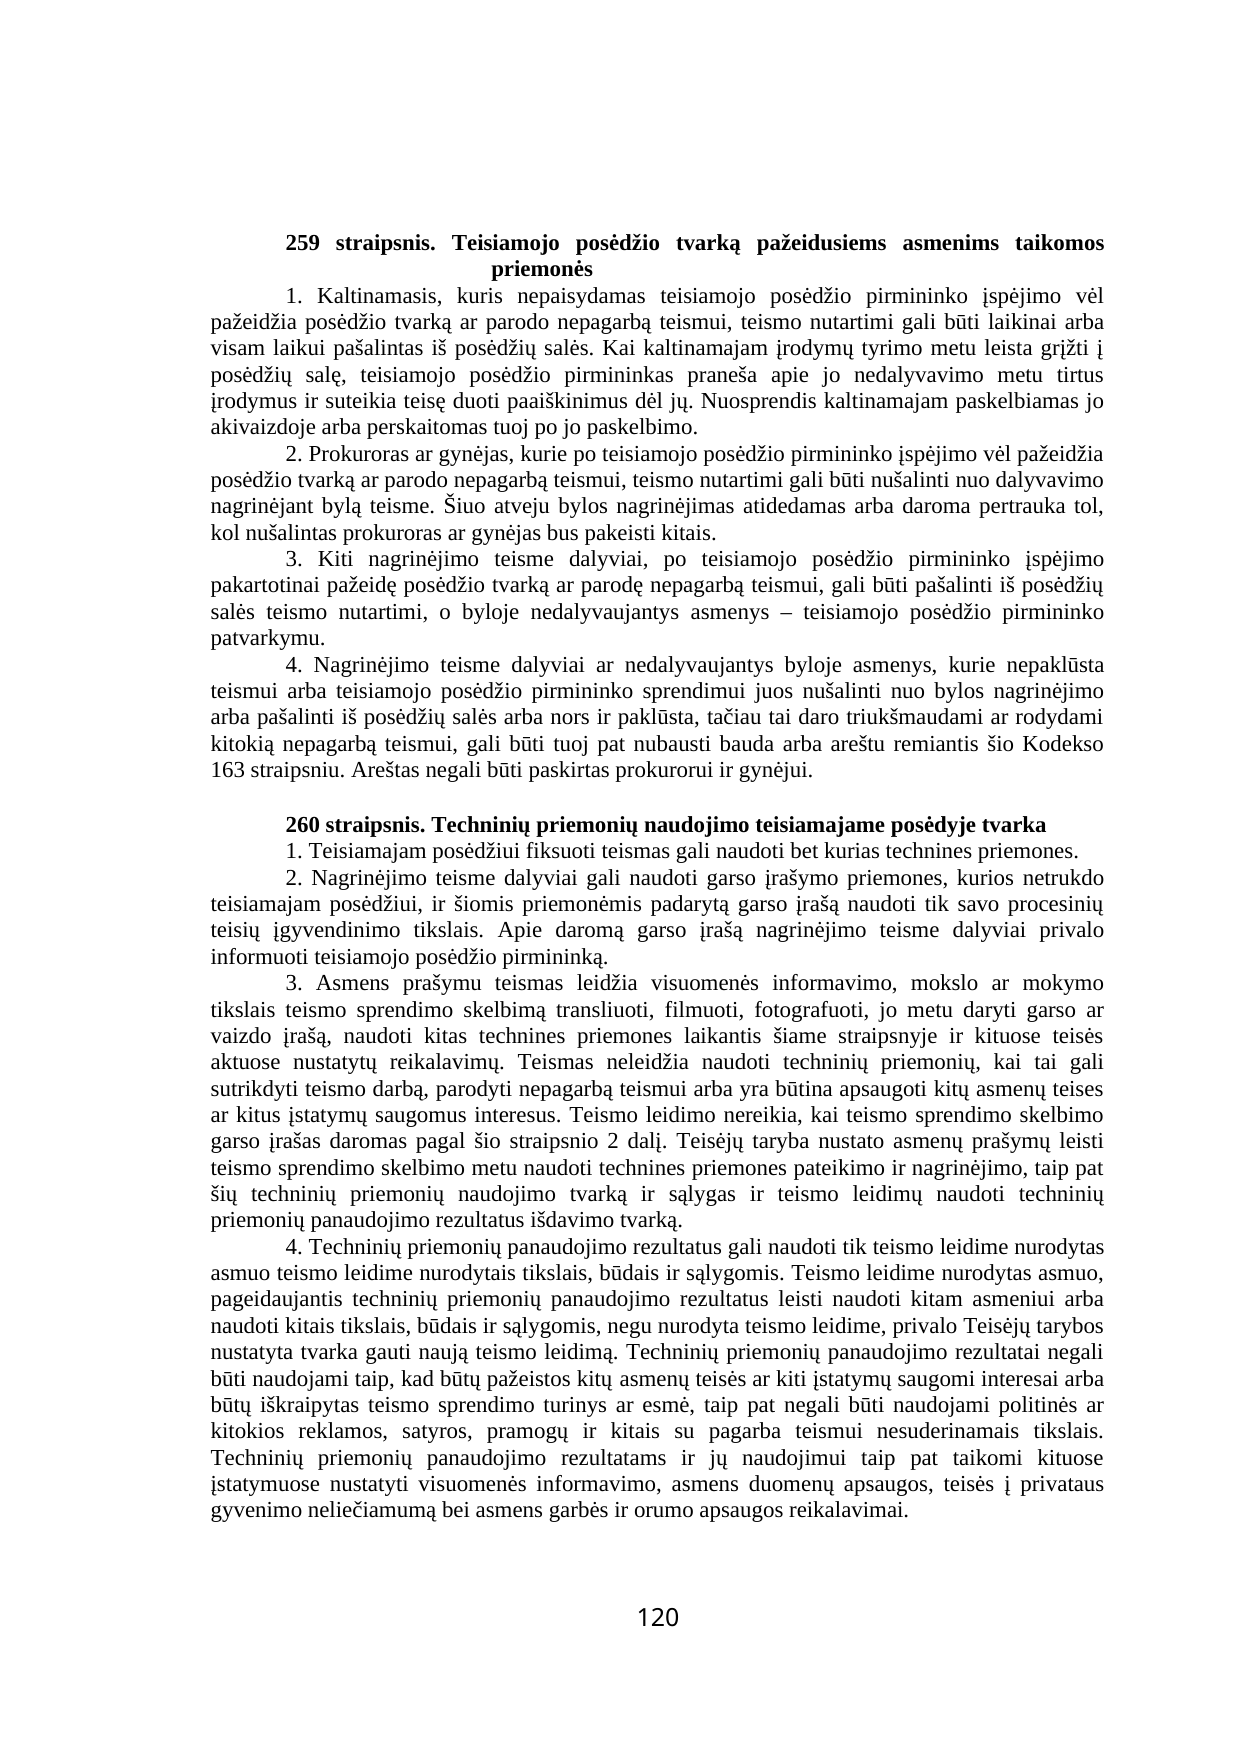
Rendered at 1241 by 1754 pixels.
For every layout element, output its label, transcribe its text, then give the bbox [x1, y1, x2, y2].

text 2. Prokuroras ar gynėjas, kurie po teisiamojo posėdžio pirmininko įspėjimo vėl pažeidžia posėdžio tvarką ar parodo nepagarbą teismui, teismo nutartimi gali būti nušalinti nuo dalyvavimo nagrinėjant bylą teisme. Šiuo atveju bylos nagrinėjimas atidedamas arba daroma pertrauka tol, kol nušalintas prokuroras ar gynėjas bus pakeisti kitais. [210, 440, 1105, 545]
text 4. Nagrinėjimo teisme dalyviai ar nedalyvaujantys byloje asmenys, kurie nepaklūsta teismui arba teisiamojo posėdžio pirmininko sprendimui juos nušalinti nuo bylos nagrinėjimo arba pašalinti iš posėdžių salės arba nors ir paklūsta, tačiau tai daro triukšmaudami ar rodydami kitokią nepagarbą teismui, gali būti tuoj pat nubausti bauda arba areštu remiantis šio Kodekso 163 straipsniu. Areštas negali būti paskirtas prokurorui ir gynėjui. [210, 651, 1105, 782]
text 4. Techninių priemonių panaudojimo rezultatus gali naudoti tik teismo leidime nurodytas asmuo teismo leidime nurodytais tikslais, būdais ir sąlygomis. Teismo leidime nurodytas asmuo, pageidaujantis techninių priemonių panaudojimo rezultatus leisti naudoti kitam asmeniui arba naudoti kitais tikslais, būdais ir sąlygomis, negu nurodyta teismo leidime, privalo Teisėjų tarybos nustatyta tvarka gauti naują teismo leidimą. Techninių priemonių panaudojimo rezultatai negali būti naudojami taip, kad būtų pažeistos kitų asmenų teisės ar kiti įstatymų saugomi interesai arba būtų iškraipytas teismo sprendimo turinys ar esmė, taip pat negali būti naudojami politinės ar kitokios reklamos, satyros, pramogų ir kitais su pagarba teismui nesuderinamais tikslais. Techninių priemonių panaudojimo rezultatams ir jų naudojimui taip pat taikomi kituose įstatymuose nustatyti visuomenės informavimo, asmens duomenų apsaugos, teisės į privataus gyvenimo neliečiamumą bei asmens garbės ir orumo apsaugos reikalavimai. [210, 1233, 1105, 1523]
text 1. Kaltinamasis, kuris nepaisydamas teisiamojo posėdžio pirmininko įspėjimo vėl pažeidžia posėdžio tvarką ar parodo nepagarbą teismui, teismo nutartimi gali būti laikinai arba visam laikui pašalintas iš posėdžių salės. Kai kaltinamajam įrodymų tyrimo metu leista grįžti į posėdžių salę, teisiamojo posėdžio pirmininkas praneša apie jo nedalyvavimo metu tirtus įrodymus ir suteikia teisę duoti paaiškinimus dėl jų. Nuosprendis kaltinamajam paskelbiamas jo akivaizdoje arba perskaitomas tuoj po jo paskelbimo. [210, 282, 1105, 440]
text 259 straipsnis. Teisiamojo posėdžio tvarką pažeidusiems asmenims taikomos priemonės [285, 229, 1105, 282]
text 2. Nagrinėjimo teisme dalyviai gali naudoti garso įrašymo priemones, kurios netrukdo teisiamajam posėdžiui, ir šiomis priemonėmis padarytą garso įrašą naudoti tik savo procesinių teisių įgyvendinimo tikslais. Apie daromą garso įrašą nagrinėjimo teisme dalyviai privalo informuoti teisiamojo posėdžio pirmininką. [210, 864, 1105, 969]
text 3. Asmens prašymu teismas leidžia visuomenės informavimo, mokslo ar mokymo tikslais teismo sprendimo skelbimą transliuoti, filmuoti, fotografuoti, jo metu daryti garso ar vaizdo įrašą, naudoti kitas technines priemones laikantis šiame straipsnyje ir kituose teisės aktuose nustatytų reikalavimų. Teismas neleidžia naudoti techninių priemonių, kai tai gali sutrikdyti teismo darbą, parodyti nepagarbą teismui arba yra būtina apsaugoti kitų asmenų teises ar kitus įstatymų saugomus interesus. Teismo leidimo nereikia, kai teismo sprendimo skelbimo garso įrašas daromas pagal šio straipsnio 2 dalį. Teisėjų taryba nustato asmenų prašymų leisti teismo sprendimo skelbimo metu naudoti technines priemones pateikimo ir nagrinėjimo, taip pat šių techninių priemonių naudojimo tvarką ir sąlygas ir teismo leidimų naudoti techninių priemonių panaudojimo rezultatus išdavimo tvarką. [210, 969, 1105, 1233]
text 1. Teisiamajam posėdžiui fiksuoti teismas gali naudoti bet kurias technines priemones. [210, 837, 1105, 864]
text 3. Kiti nagrinėjimo teisme dalyviai, po teisiamojo posėdžio pirmininko įspėjimo pakartotinai pažeidę posėdžio tvarką ar parodę nepagarbą teismui, gali būti pašalinti iš posėdžių salės teismo nutartimi, o byloje nedalyvaujantys asmenys – teisiamojo posėdžio pirmininko patvarkymu. [210, 545, 1105, 651]
text 260 straipsnis. Techninių priemonių naudojimo teisiamajame posėdyje tvarka [210, 811, 1105, 837]
